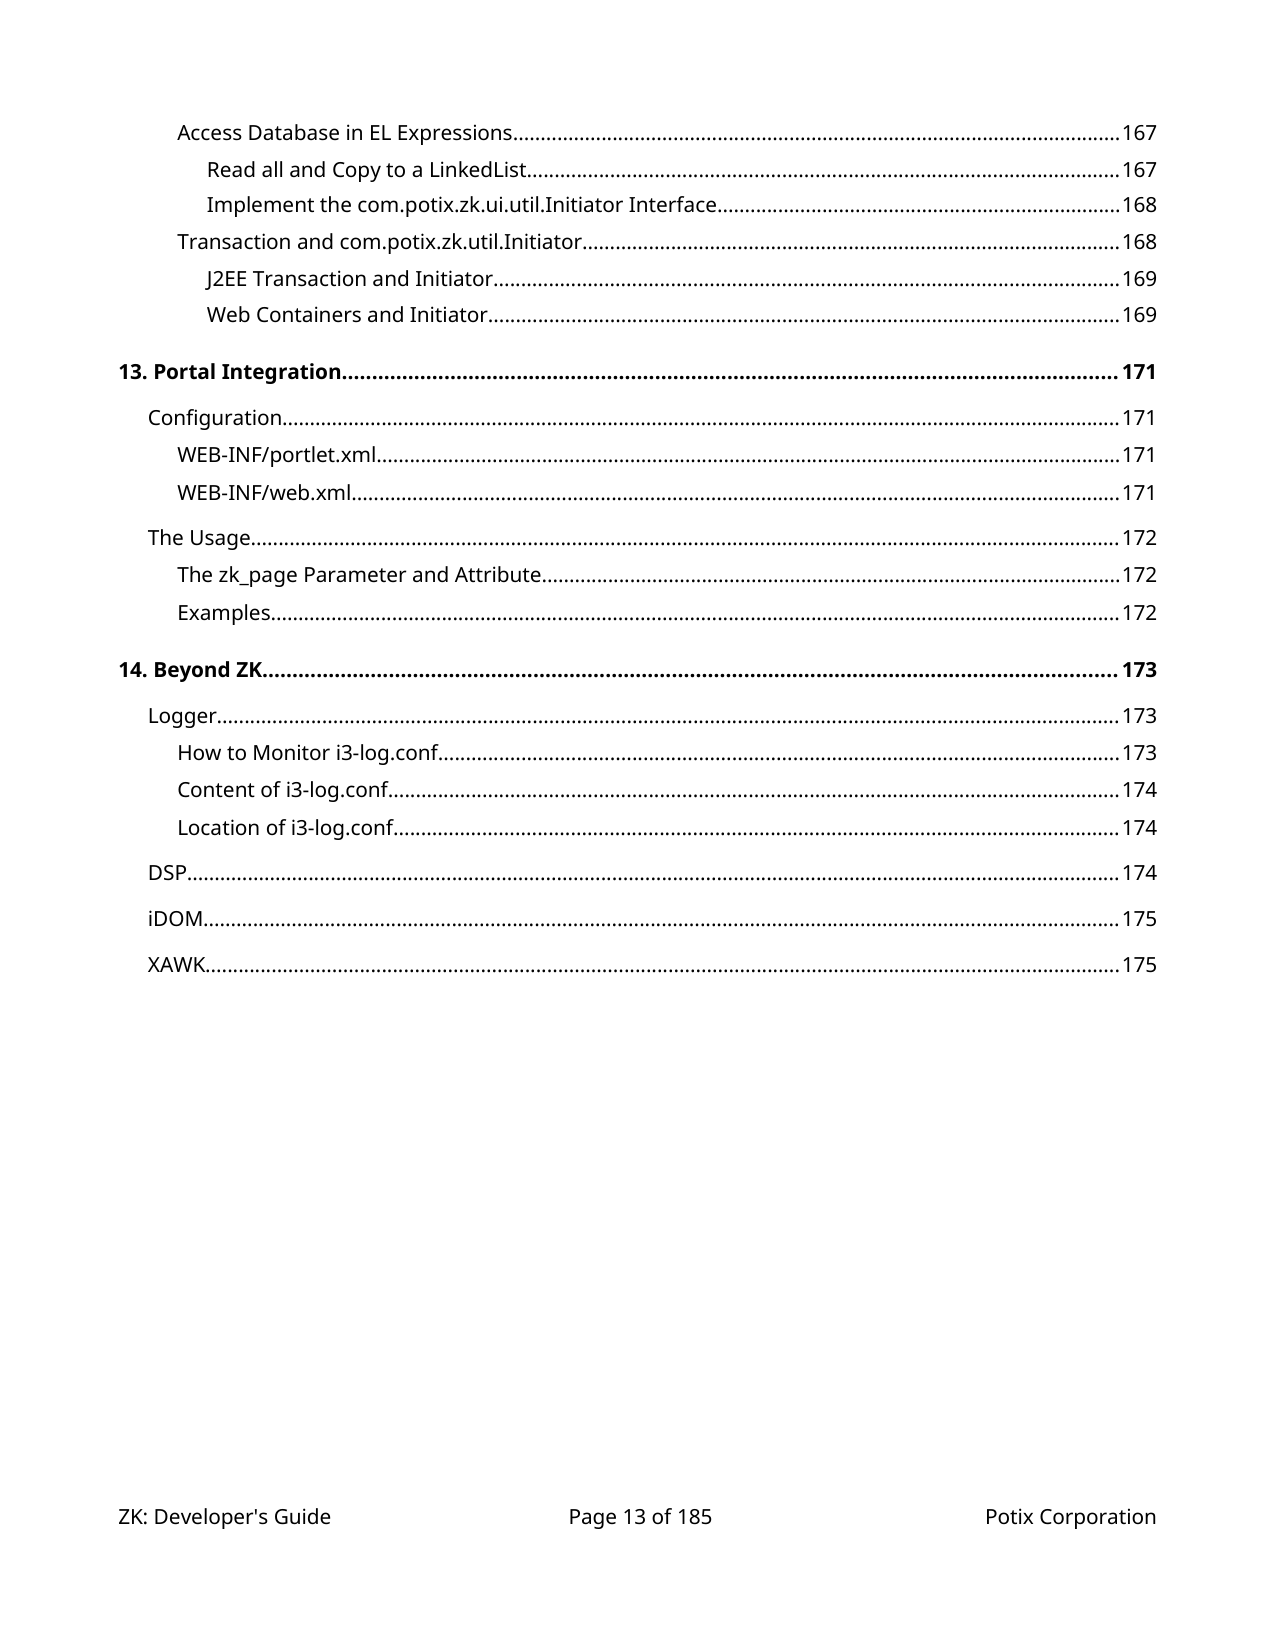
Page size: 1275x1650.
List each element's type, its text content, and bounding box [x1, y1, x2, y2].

text Logger 173 [148, 701, 1157, 729]
text 14. Beyond ZK 173 [118, 655, 1157, 684]
text How to Monitor i3-log.conf 173 [177, 738, 1157, 767]
text Transaction and com.potix.zk.util.Initiator 168 [177, 227, 1157, 256]
text Examples 172 [177, 598, 1157, 626]
text Configuration 171 [148, 403, 1157, 432]
text XAWK 175 [148, 950, 1157, 979]
text The Usage 172 [148, 523, 1157, 552]
text Content of i3-log.conf 174 [177, 776, 1157, 804]
text J2EE Transaction and Initiator 169 [207, 264, 1157, 293]
text Implement the com.potix.zk.ui.util.Initiator Interface 168 [207, 190, 1157, 219]
text Read all and Copy to a LinkedList 167 [207, 155, 1157, 183]
text WEB-INF/web.xml 171 [177, 478, 1157, 506]
text Location of i3-log.conf 174 [177, 813, 1157, 841]
text WEB-INF/portlet.xml 171 [177, 441, 1157, 469]
text iDOM 175 [148, 904, 1157, 933]
text The zk_page Parameter and Attribute 172 [177, 561, 1157, 589]
text Access Database in EL Expressions 167 [177, 118, 1157, 146]
text 13. Portal Integration 171 [118, 357, 1157, 386]
text DSP 174 [148, 858, 1157, 887]
text Web Containers and Initiator 169 [207, 300, 1157, 328]
